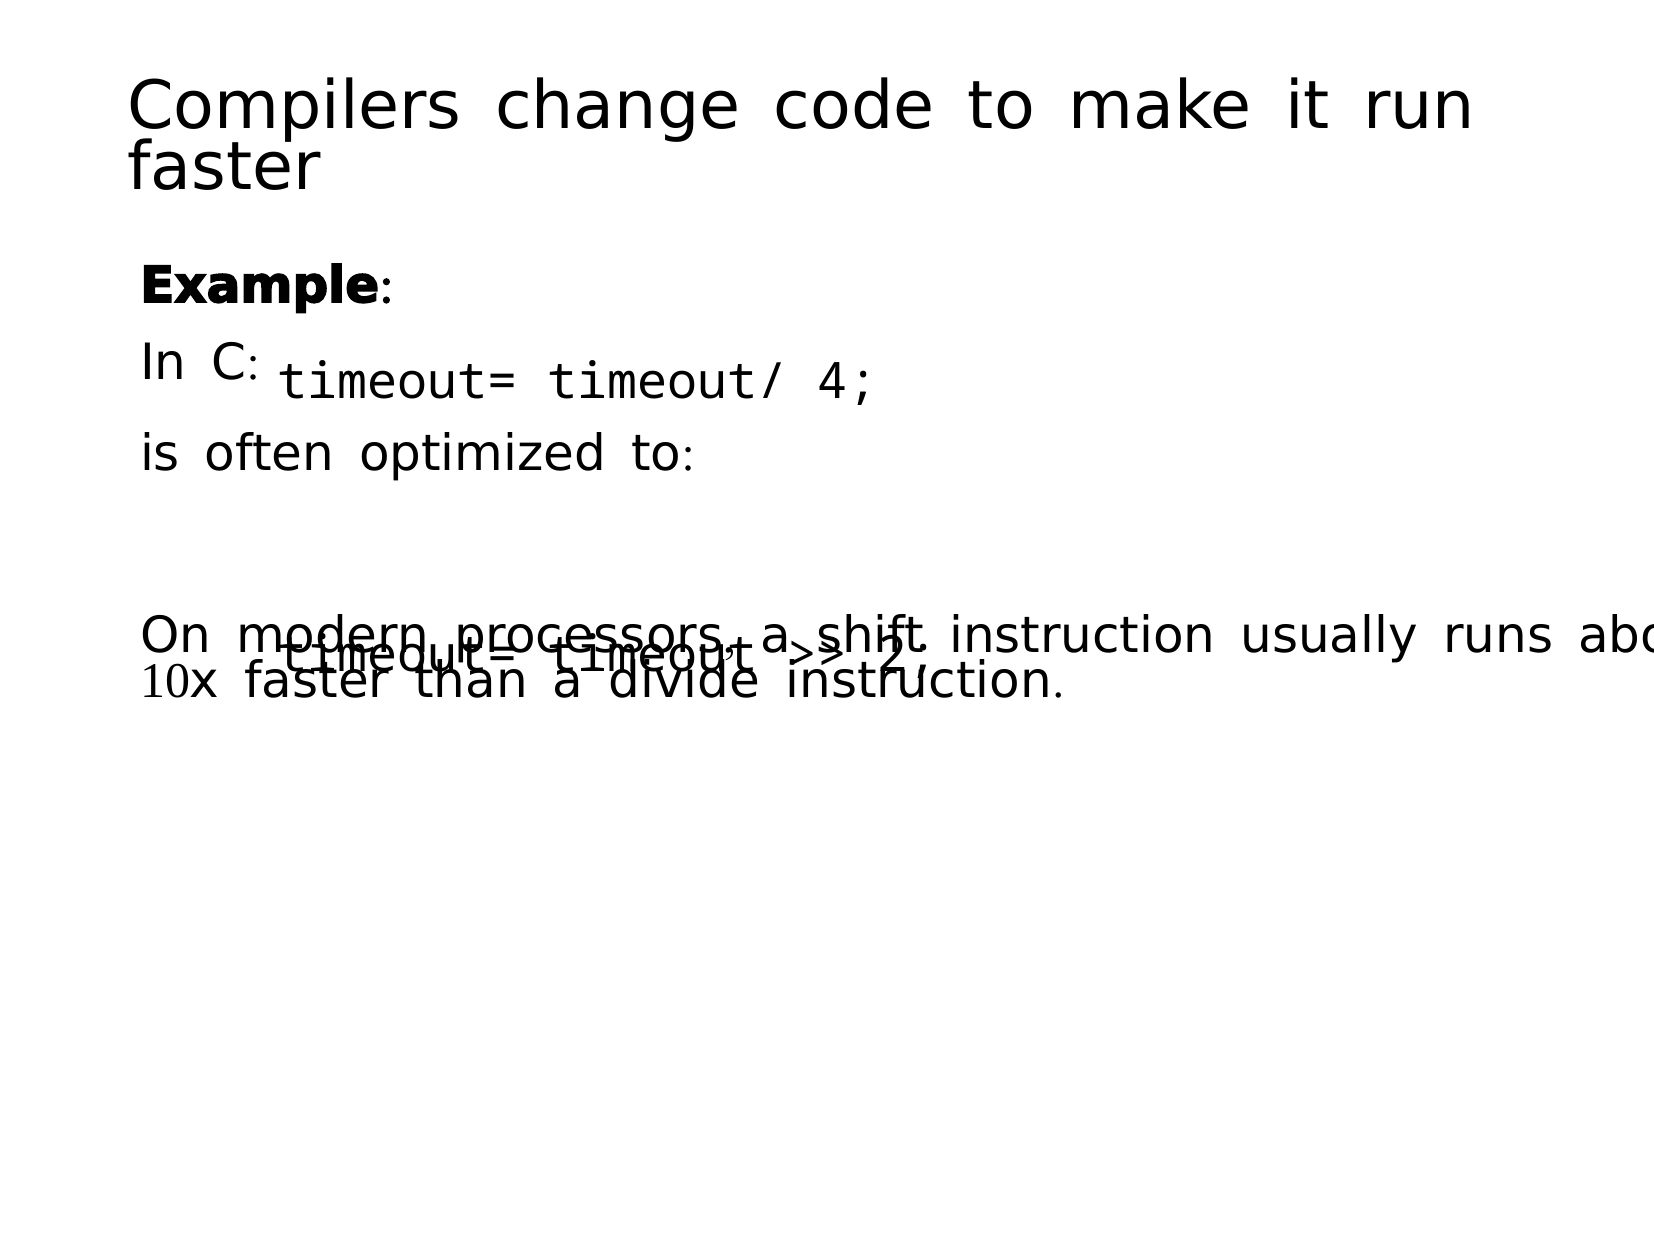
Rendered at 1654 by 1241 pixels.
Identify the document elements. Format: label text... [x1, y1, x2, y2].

text_box In C: is often optimized to: On modern processors, a shift instruction usually runs about 10x faster than a divide instruction. [125, 337, 1479, 841]
text_box Compilers change code to make it run faster [112, 75, 1538, 174]
text_box Example: [106, 259, 413, 338]
